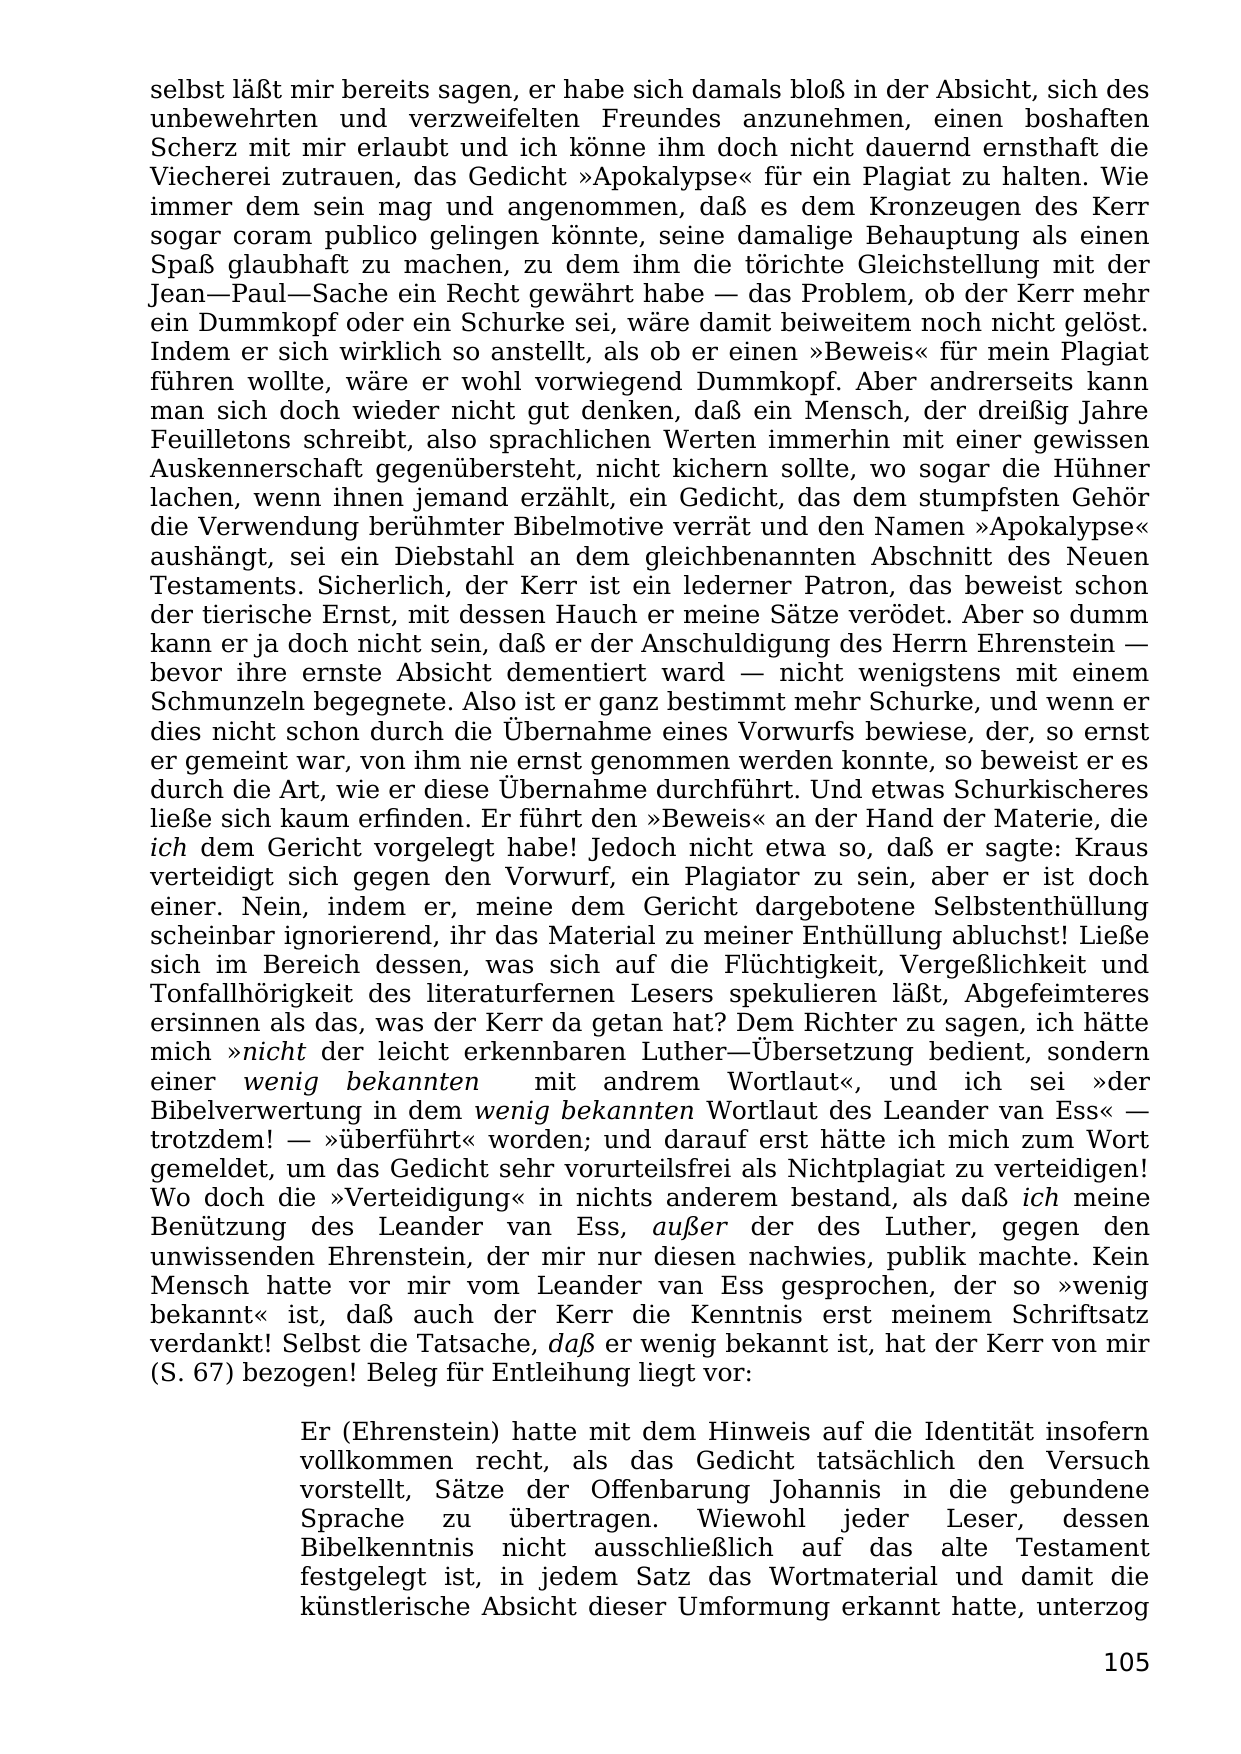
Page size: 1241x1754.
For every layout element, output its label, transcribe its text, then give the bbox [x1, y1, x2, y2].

text selbst läßt mir bereits sagen, er habe sich damals bloß in der Absicht, sich des unbewehrten und verzweifelten Freundes anzunehmen, einen boshaften Scherz mit mir erlaubt und ich könne ihm doch nicht dauernd ernsthaft die Viecherei zutrauen, das Gedicht »Apokalypse« für ein Plagiat zu halten. Wie immer dem sein mag und angenommen, daß es dem Kronzeugen des Kerr sogar coram publico gelingen könnte, seine damalige Behauptung als einen Spaß glaubhaft zu machen, zu dem ihm die törichte Gleichstellung mit der Jean—Paul—Sache ein Recht gewährt habe — das Problem, ob der Kerr mehr ein Dummkopf oder ein Schurke sei, wäre damit beiweitem noch nicht gelöst. Indem er sich wirklich so anstellt, als ob er einen »Beweis« für mein Plagiat führen wollte, wäre er wohl vorwiegend Dummkopf. Aber andrerseits kann man sich doch wieder nicht gut denken, daß ein Mensch, der dreißig Jahre Feuilletons schreibt, also sprachlichen Werten immerhin mit einer gewissen Auskennerschaft gegenübersteht, nicht kichern sollte, wo sogar die Hühner lachen, wenn ihnen jemand erzählt, ein Gedicht, das dem stumpfsten Gehör die Verwendung berühmter Bibelmotive verrät und den Namen »Apokalypse« aushängt, sei ein Diebstahl an dem gleichbenannten Abschnitt des Neuen Testaments. Sicherlich, der Kerr ist ein lederner Patron, das beweist schon der tierische Ernst, mit dessen Hauch er meine Sätze verödet. Aber so dumm kann er ja doch nicht sein, daß er der Anschuldigung des Herrn Ehrenstein — bevor ihre ernste Absicht dementiert ward — nicht wenigstens mit einem Schmunzeln begegnete. Also ist er ganz bestimmt mehr Schurke, und wenn er dies nicht schon durch die Übernahme eines Vorwurfs bewiese, der, so ernst er gemeint war, von ihm nie ernst genommen werden konnte, so beweist er es durch die Art, wie er diese Übernahme durchführt. Und etwas Schurkischeres ließe sich kaum erfinden. Er führt den »Beweis« an der Hand der Materie, die ich dem Gericht vorgelegt habe! Jedoch nicht etwa so, daß er sagte: Kraus verteidigt sich gegen den Vorwurf, ein Plagiator zu sein, aber er ist doch einer. Nein, indem er, meine dem Gericht dargebotene Selbstenthüllung scheinbar ignorierend, ihr das Material zu meiner Enthüllung abluchst! Ließe sich im Bereich dessen, was sich auf die Flüchtigkeit, Vergeßlichkeit und Tonfallhörigkeit des literaturfernen Lesers spekulieren läßt, Abgefeimteres ersinnen als das, was der Kerr da getan hat? Dem Richter zu sagen, ich hätte mich »nicht der leicht erkennbaren Luther—Übersetzung bedient, sondern einer wenig bekannten mit andrem Wortlaut«, und ich sei »der Bibelverwertung in dem wenig bekannten Wortlaut des Leander van Ess« — trotzdem! — »überführt« worden; und darauf erst hätte ich mich zum Wort gemeldet, um das Gedicht sehr vorurteilsfrei als Nichtplagiat zu verteidigen! Wo doch die »Verteidigung« in nichts anderem bestand, als daß ich meine Benützung des Leander van Ess, außer der des Luther, gegen den unwissenden Ehrenstein, der mir nur diesen nachwies, publik machte. Kein Mensch hatte vor mir vom Leander van Ess gesprochen, der so »wenig bekannt« ist, daß auch der Kerr die Kenntnis erst meinem Schriftsatz verdankt! Selbst die Tatsache, daß er wenig bekannt ist, hat der Kerr von mir (S. 67) bezogen! Beleg für Entleihung liegt vor: [150, 75, 1151, 1387]
text Er (Ehrenstein) hatte mit dem Hinweis auf die Identität insofern vollkommen recht, als das Gedicht tatsächlich den Versuch vorstellt, Sätze der Offenbarung Johannis in die gebundene Sprache zu übertragen. Wiewohl jeder Leser, dessen Bibelkenntnis nicht ausschließlich auf das alte Testament festgelegt ist, in jedem Satz das Wortmaterial und damit die künstlerische Absicht dieser Umformung erkannt hatte, unterzog [300, 1417, 1151, 1621]
